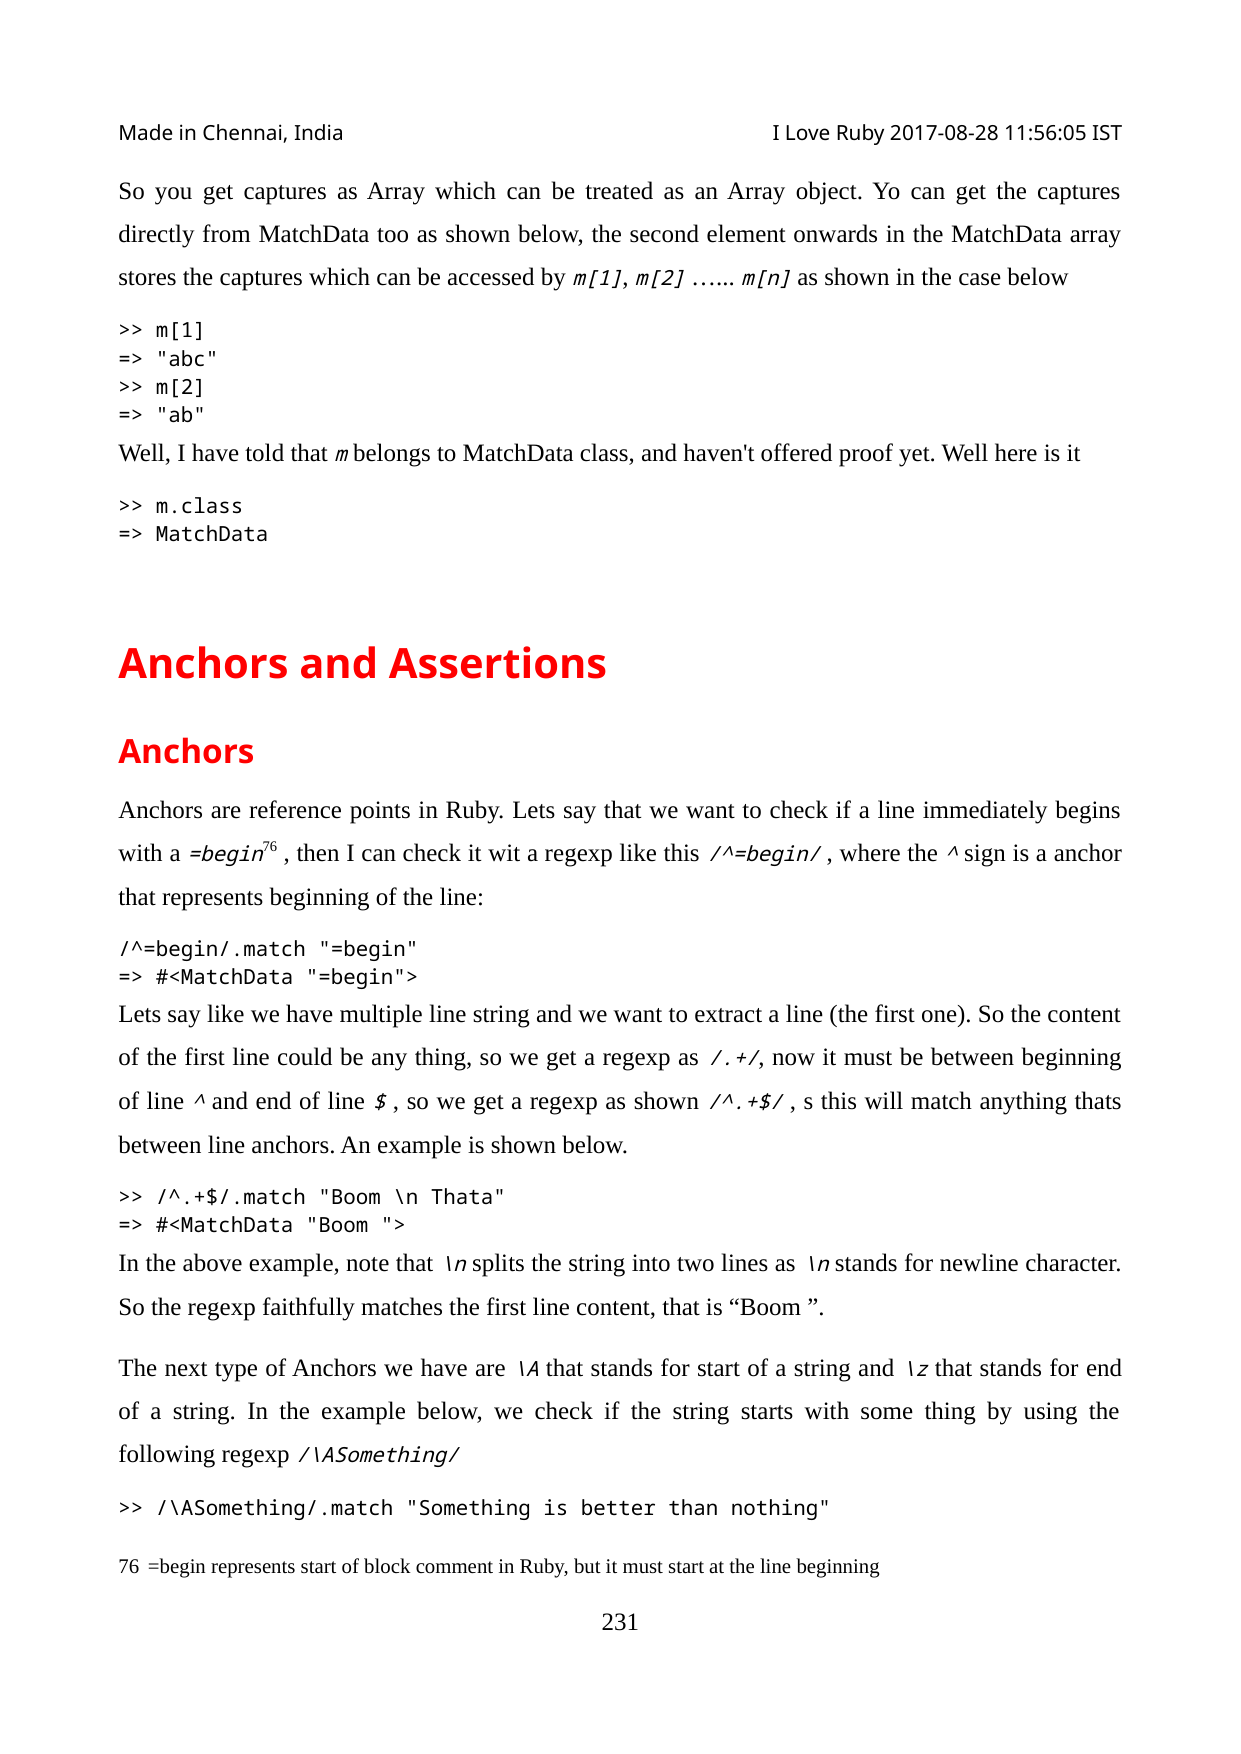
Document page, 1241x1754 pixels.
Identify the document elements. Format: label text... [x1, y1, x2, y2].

text In the above example, note that \n splits the string into two lines as \n stands for newline character. So the regexp faithfully matches the first line content, that is “Boom ”. [118, 1248, 1122, 1321]
text => #<MatchData "=begin"> [118, 962, 1122, 991]
text => "ab" [118, 401, 1122, 429]
subtitle Anchors and Assertions [118, 634, 1122, 690]
text =begin represents start of block comment in Ruby, but it must start at the line beginning [118, 1553, 1122, 1578]
text Well, I have told that m belongs to MatchData class, and haven't offered proof yet. Well here is it [118, 438, 1122, 467]
text /^=begin/.match "=begin" [118, 934, 1122, 962]
text => MatchData [118, 519, 1122, 548]
text >> m.class [118, 491, 1122, 519]
text Anchors are reference points in Ruby. Lets say that we want to check if a line immediately begins with a =begin , then I can check it wit a regexp like this /^=begin/ , where the ^ sign is a anchor that represents beginning of the line: [118, 795, 1122, 910]
text Lets say like we have multiple line string and we want to extract a line (the first one). So the content of the first line could be any thing, so we get a regexp as /.+/, now it must be between beginning of line ^ and end of line $ , so we get a regexp as shown /^.+$/ , s this will match anything thats between line anchors. An example is shown below. [118, 999, 1122, 1159]
text => #<MatchData "Boom "> [118, 1211, 1122, 1239]
text So you get captures as Array which can be treated as an Array object. Yo can get the captures directly from MatchData too as shown below, the second element onwards in the MatchData array stores the captures which can be accessed by m[1], m[2] …... m[n] as shown in the case below [118, 176, 1122, 292]
text >> /\ASomething/.match "Something is better than nothing" [118, 1493, 1122, 1521]
text >> m[1] [118, 315, 1122, 344]
text The next type of Anchors we have are \A that stands for start of a string and \z that stands for end of a string. In the example below, we check if the string starts with some thing by using the following regexp /\ASomething/ [118, 1353, 1122, 1469]
text >> /^.+$/.match "Boom \n Thata" [118, 1182, 1122, 1211]
text => "abc" [118, 344, 1122, 372]
subtitle Anchors [118, 728, 1122, 773]
text >> m[2] [118, 372, 1122, 401]
